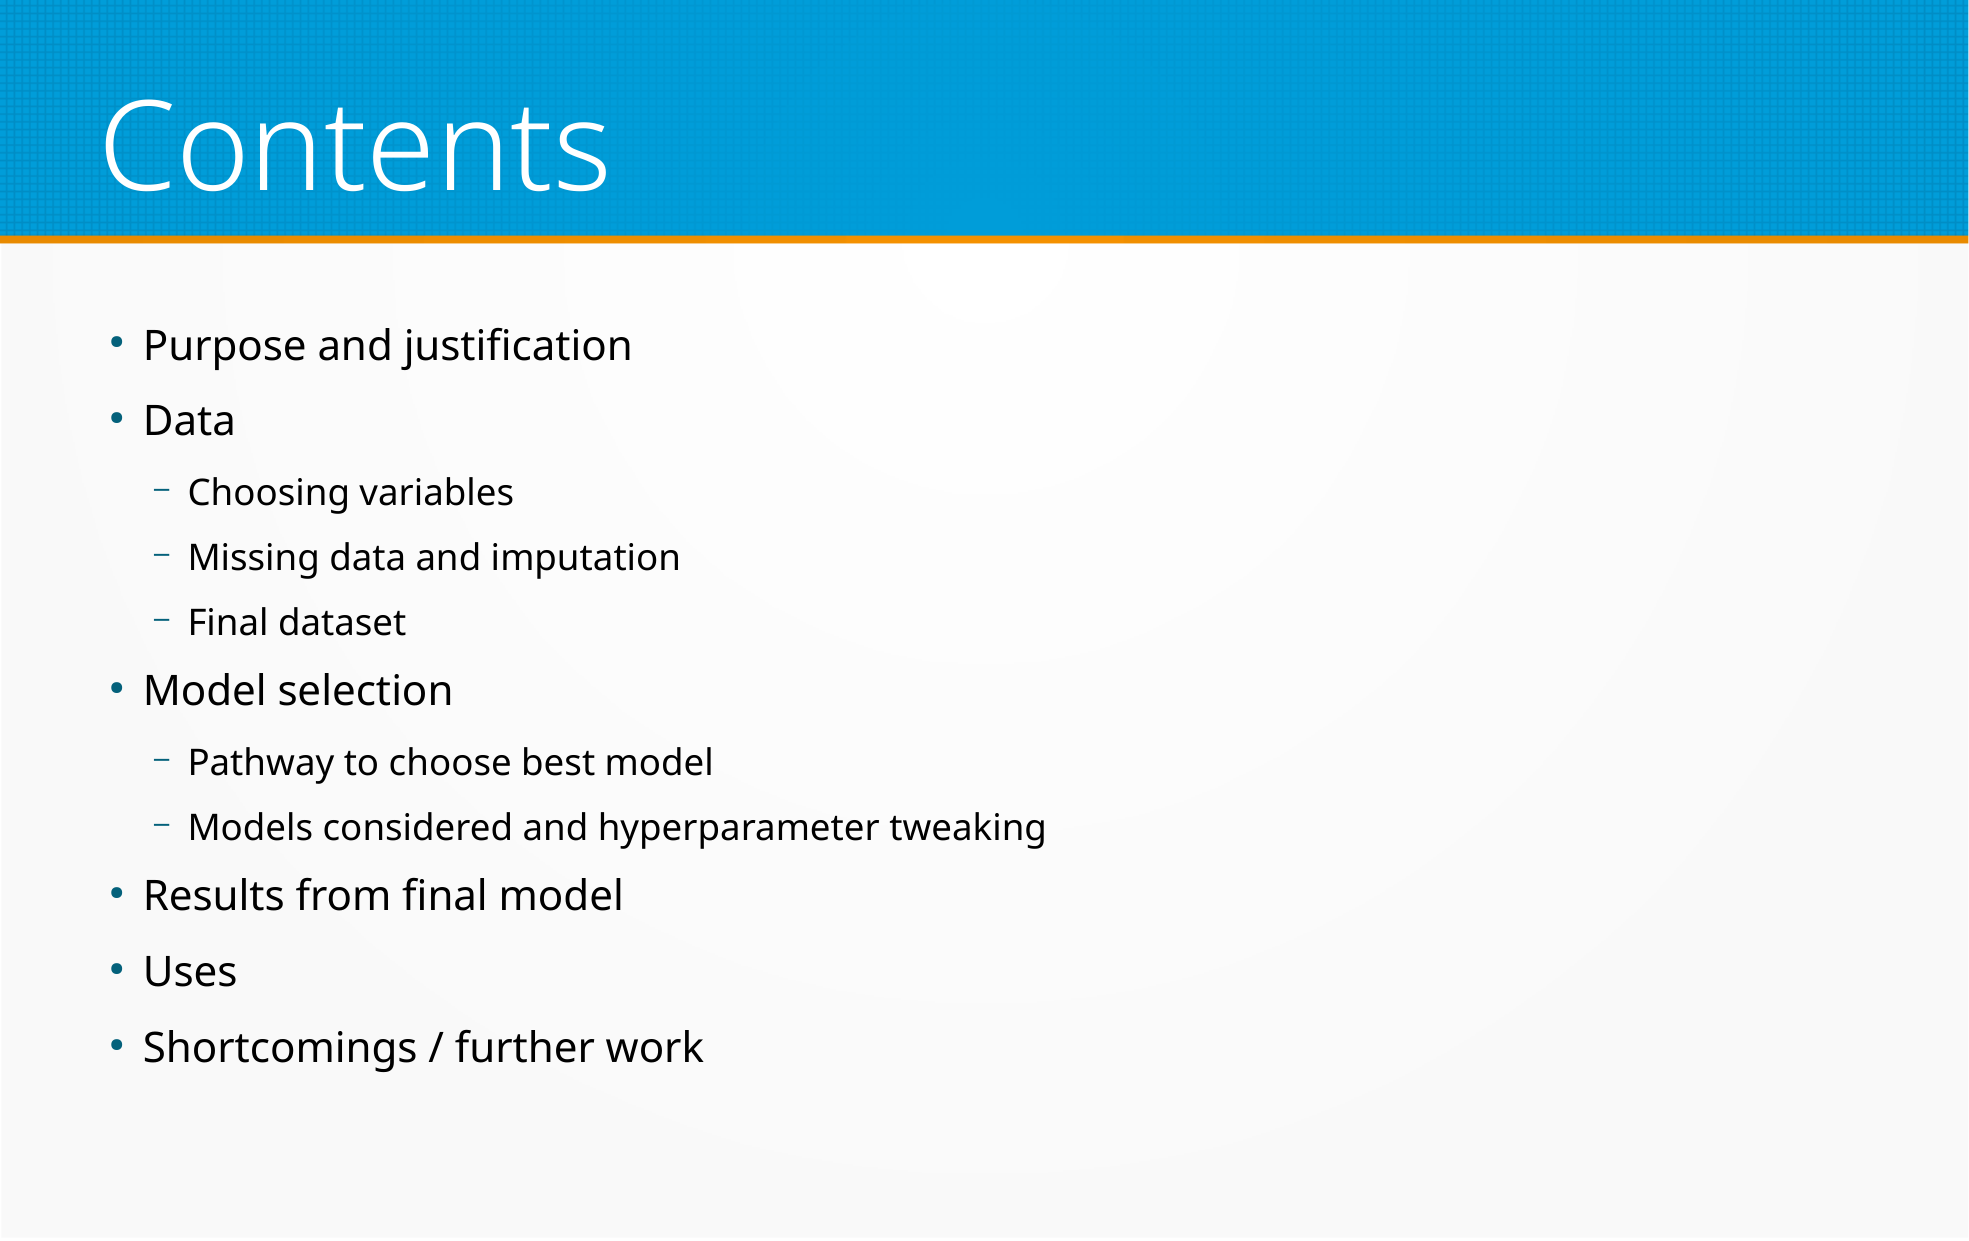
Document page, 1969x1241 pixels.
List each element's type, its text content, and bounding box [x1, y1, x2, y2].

list Purpose and justification Data Choosing variables Missing data and imputation Final dataset Model selection Pathway to choose best model Models considered and hyperparameter tweaking Results from final model Uses Shortcomings / further work [98, 315, 1861, 1081]
title Contents [98, 19, 1870, 227]
picture [0, 236, 1969, 1241]
